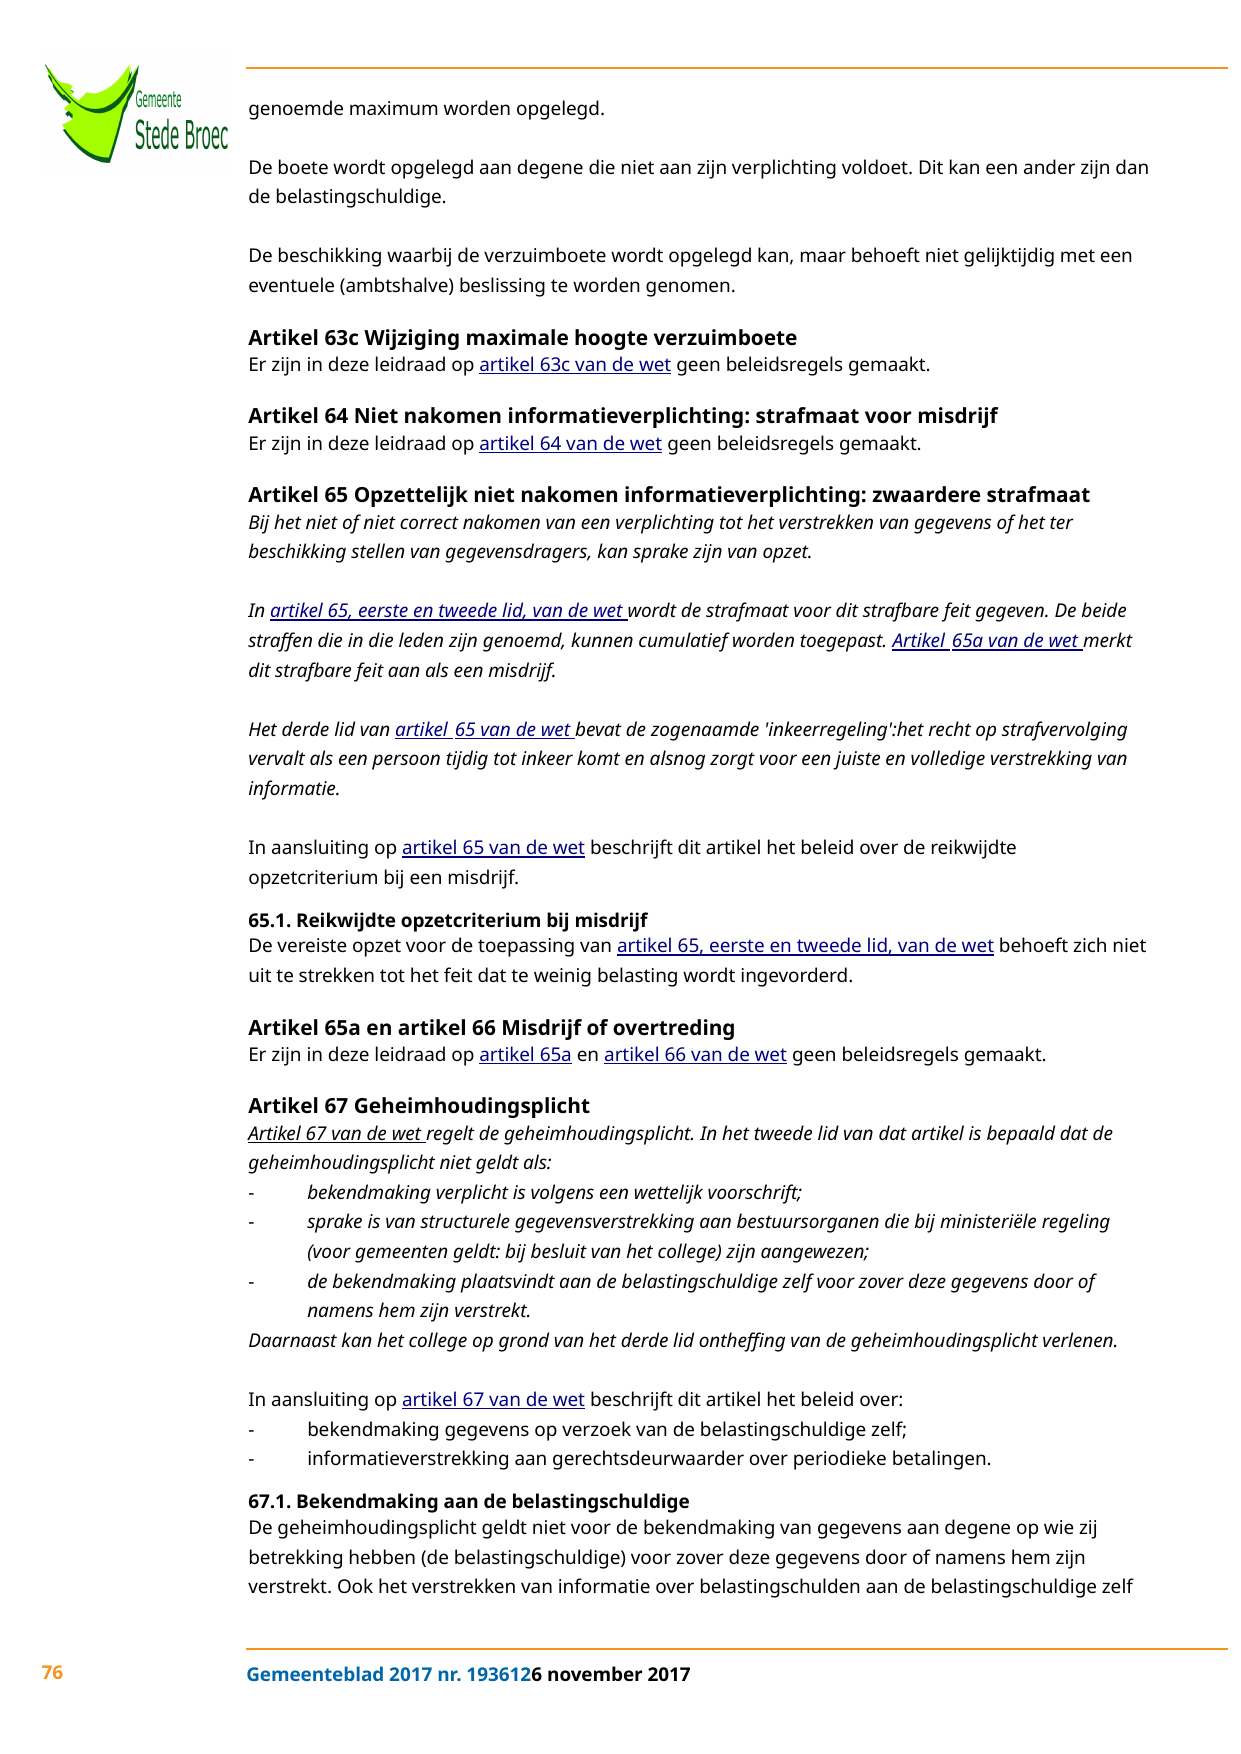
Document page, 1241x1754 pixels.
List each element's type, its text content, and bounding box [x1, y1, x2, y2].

text De beschikking waarbij de verzuimboete wordt opgelegd kan, maar behoeft niet gelijktijdig met een eventuele (ambtshalve) beslissing te worden genomen. [248, 243, 1152, 298]
text 67.1. Bekendmaking aan de belastingschuldige [248, 1488, 1152, 1514]
text Bij het niet of niet correct nakomen van een verplichting tot het verstrekken van gegevens of het ter beschikking stellen van gegevensdragers, kan sprake zijn van opzet. [248, 509, 1152, 564]
list bekendmaking verplicht is volgens een wettelijk voorschrift; [248, 1179, 1152, 1205]
text In aansluiting op artikel 67 van de wet beschrijft dit artikel het beleid over: [248, 1386, 1152, 1412]
text Het derde lid van artikel 65 van de wet bevat de zogenaamde 'inkeerregeling':het recht op strafvervolging vervalt als een persoon tijdig tot inkeer komt en alsnog zorgt voor een juiste en volledige verstrekking van informatie. [248, 716, 1152, 801]
text Daarnaast kan het college op grond van het derde lid ontheffing van de geheimhoudingsplicht verlenen. [248, 1327, 1152, 1353]
text genoemde maximum worden opgelegd. [248, 95, 1152, 121]
text Er zijn in deze leidraad op artikel 63c van de wet geen beleidsregels gemaakt. [248, 351, 1152, 377]
list de bekendmaking plaatsvindt aan de belastingschuldige zelf voor zover deze gegevens door of namens hem zijn verstrekt. [248, 1268, 1152, 1323]
text In artikel 65, eerste en tweede lid, van de wet wordt de strafmaat voor dit strafbare feit gegeven. De beide straffen die in die leden zijn genoemd, kunnen cumulatief worden toegepast. Artikel 65a van de wet merkt dit strafbare feit aan als een misdrijf. [248, 598, 1152, 682]
text Artikel 65 Opzettelijk niet nakomen informatieverplichting: zwaardere strafmaat [248, 480, 1152, 509]
text Er zijn in deze leidraad op artikel 65a en artikel 66 van de wet geen beleidsregels gemaakt. [248, 1041, 1152, 1067]
text De vereiste opzet voor de toepassing van artikel 65, eerste en tweede lid, van de wet behoeft zich niet uit te strekken tot het feit dat te weinig belasting wordt ingevorderd. [248, 933, 1152, 988]
list informatieverstrekking aan gerechtsdeurwaarder over periodieke betalingen. [248, 1445, 1152, 1471]
text In aansluiting op artikel 65 van de wet beschrijft dit artikel het beleid over de reikwijdte opzetcriterium bij een misdrijf. [248, 834, 1152, 889]
text 65.1. Reikwijdte opzetcriterium bij misdrijf [248, 907, 1152, 933]
text Artikel 67 Geheimhoudingsplicht [248, 1092, 1152, 1120]
list sprake is van structurele gegevensverstrekking aan bestuursorganen die bij ministeriële regeling (voor gemeenten geldt: bij besluit van het college) zijn aangewezen; [248, 1209, 1152, 1264]
text De boete wordt opgelegd aan degene die niet aan zijn verplichting voldoet. Dit kan een ander zijn dan de belastingschuldige. [248, 154, 1152, 209]
text Artikel 64 Niet nakomen informatieverplichting: strafmaat voor misdrijf [248, 402, 1152, 430]
text Artikel 63c Wijziging maximale hoogte verzuimboete [248, 323, 1152, 351]
text Er zijn in deze leidraad op artikel 64 van de wet geen beleidsregels gemaakt. [248, 430, 1152, 456]
text Artikel 65a en artikel 66 Misdrijf of overtreding [248, 1013, 1152, 1041]
text De geheimhoudingsplicht geldt niet voor de bekendmaking van gegevens aan degene op wie zij betrekking hebben (de belastingschuldige) voor zover deze gegevens door of namens hem zijn verstrekt. Ook het verstrekken van informatie over belastingschulden aan de belastingschuldige zelf [248, 1514, 1152, 1599]
picture [41, 47, 231, 172]
text Artikel 67 van de wet regelt de geheimhoudingsplicht. In het tweede lid van dat artikel is bepaald dat de geheimhoudingsplicht niet geldt als: [248, 1120, 1152, 1175]
list bekendmaking gegevens op verzoek van de belastingschuldige zelf; [248, 1416, 1152, 1442]
